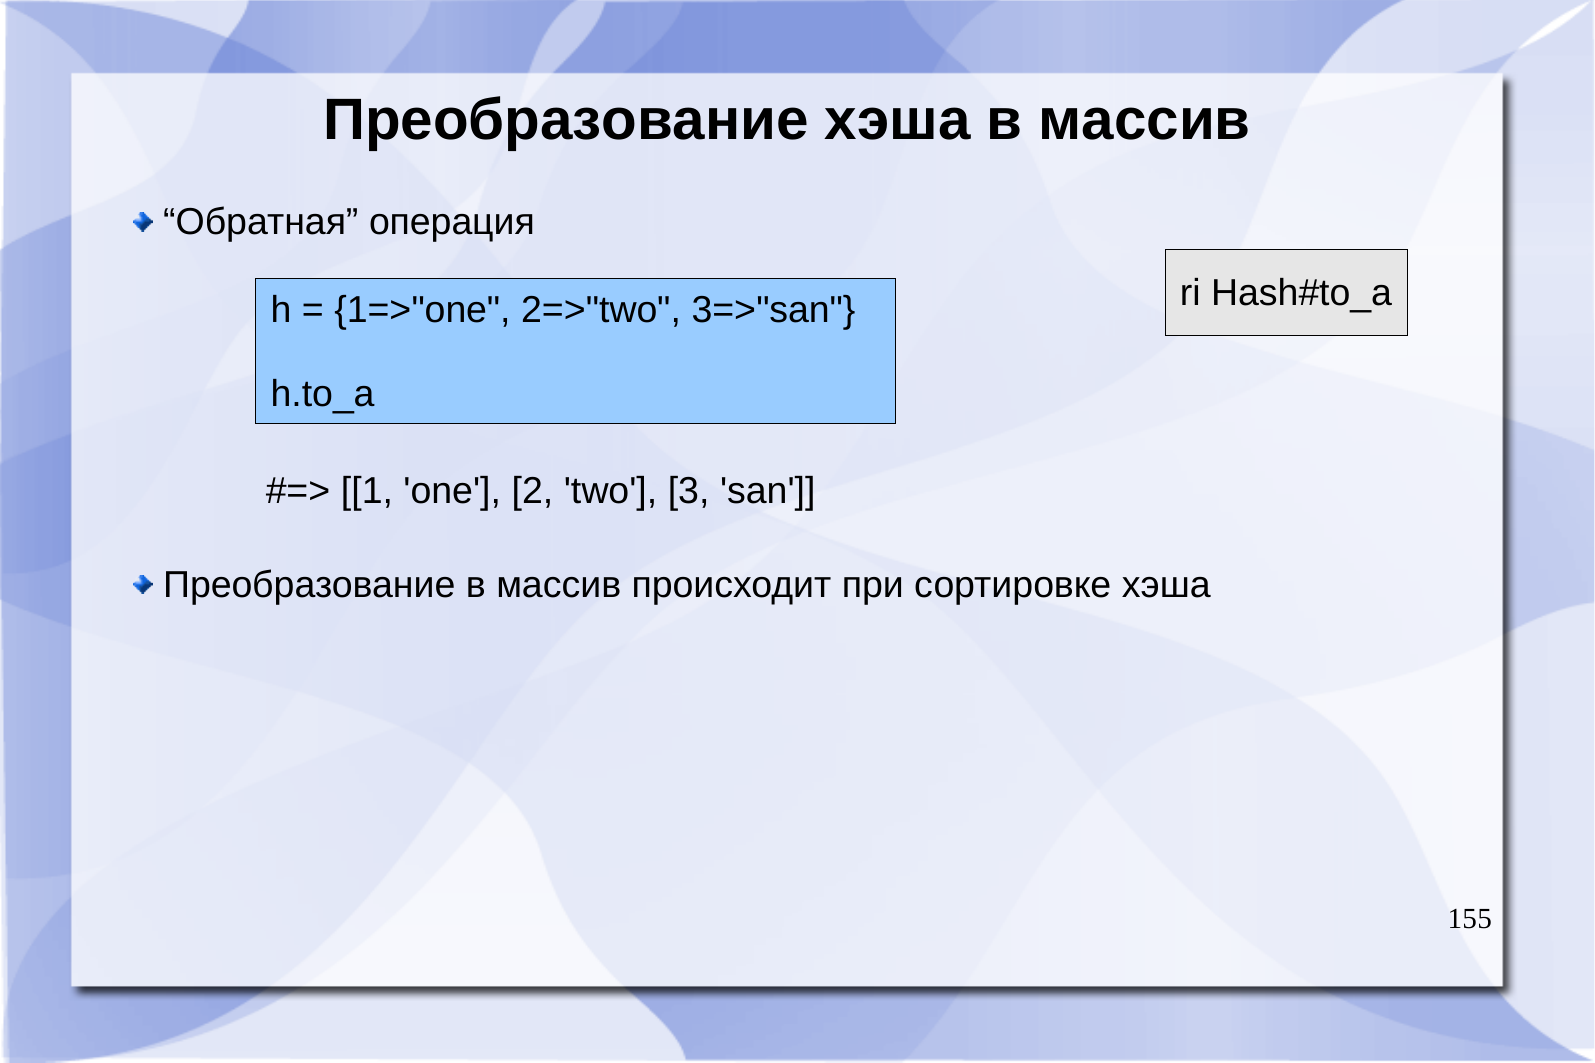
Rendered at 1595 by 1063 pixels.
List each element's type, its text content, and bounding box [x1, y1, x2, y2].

text_box #=> [[1, 'one'], [2, 'two'], [3, 'san']] [251, 462, 831, 520]
text_box Преобразование в массив происходит при сортировке хэша [119, 556, 1226, 613]
text_box “Обратная” операция [119, 193, 551, 251]
text_box h = {1=>"one", 2=>"two", 3=>"san"} h.to_a [255, 278, 896, 424]
picture [0, 0, 1595, 1063]
text_box ri Hash#to_a [1165, 249, 1408, 336]
title Преобразование хэша в массив [75, 75, 1501, 164]
